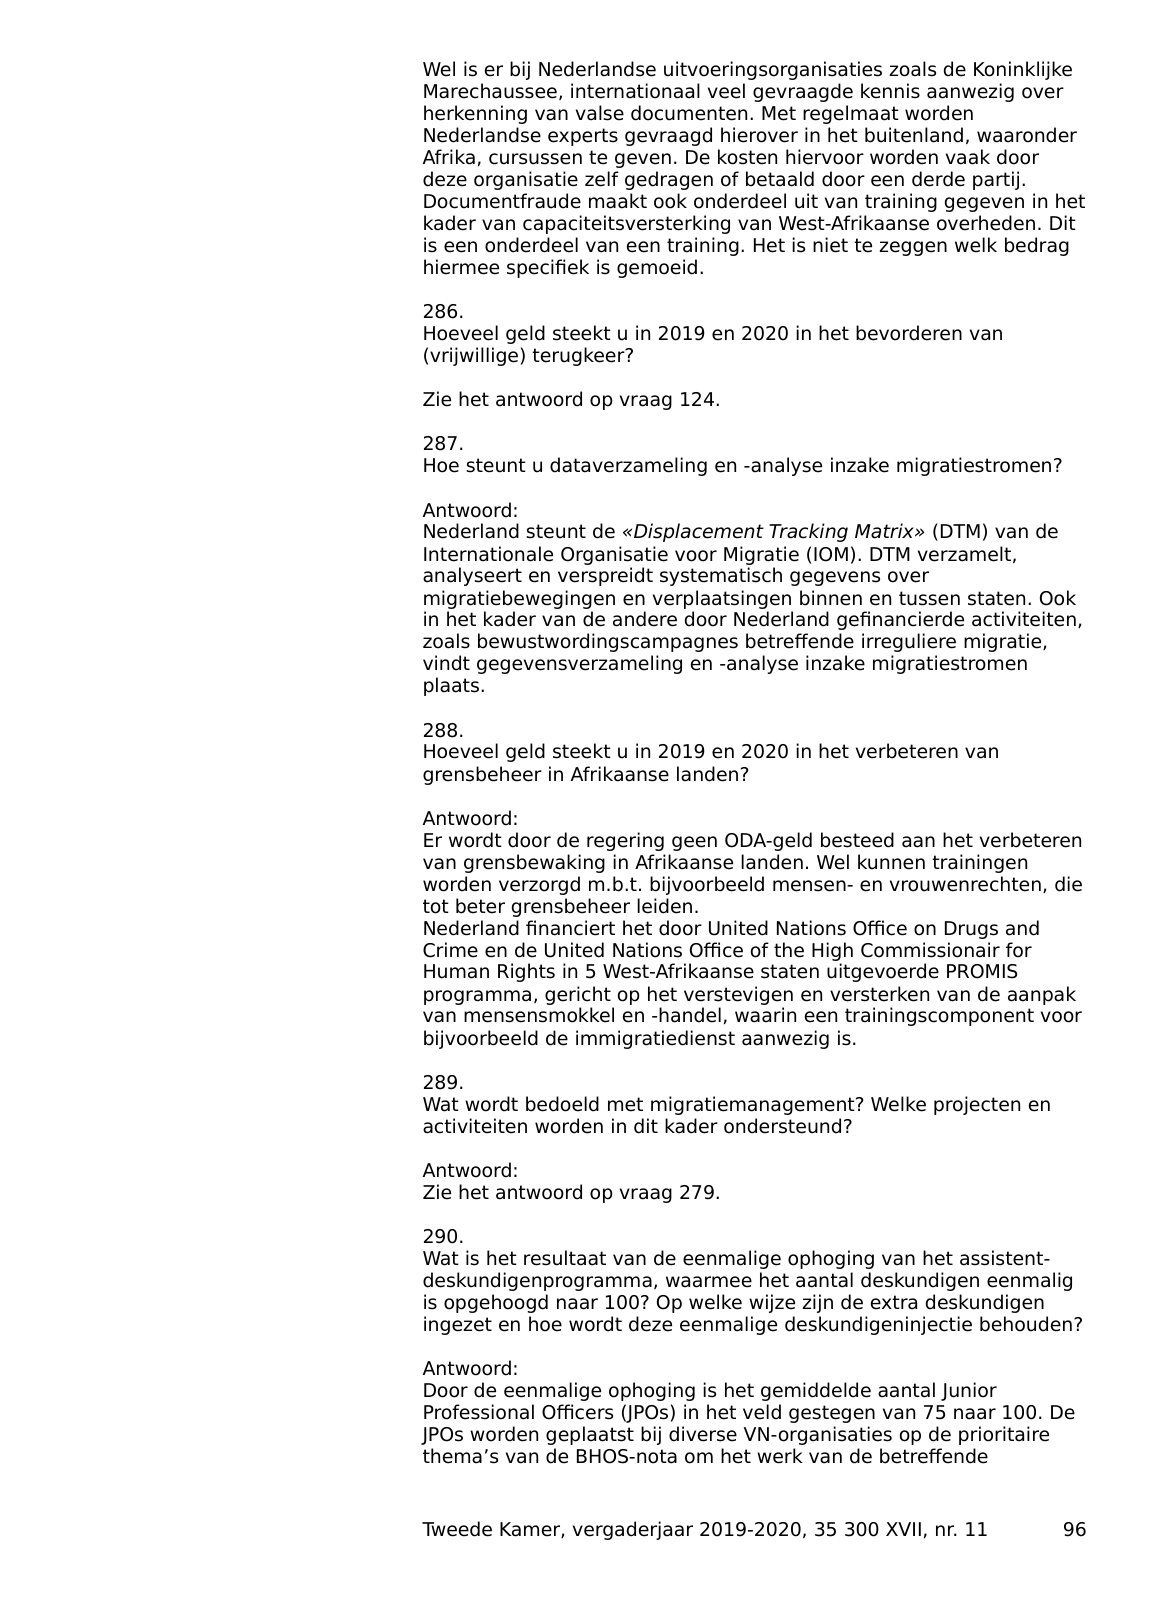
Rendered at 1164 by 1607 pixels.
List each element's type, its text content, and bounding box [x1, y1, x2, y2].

text Hoeveel geld steekt u in 2019 en 2020 in het verbeteren van grensbeheer in Afrikaanse landen? [422, 741, 1087, 785]
text Hoeveel geld steekt u in 2019 en 2020 in het bevorderen van (vrijwillige) terugkeer? [422, 323, 1087, 367]
text Door de eenmalige ophoging is het gemiddelde aantal Junior Professional Officers (JPOs) in het veld gestegen van 75 naar 100. De JPOs worden geplaatst bij diverse VN-organisaties op de prioritaire thema’s van de BHOS-nota om het werk van de betreffende [422, 1380, 1087, 1468]
text Hoe steunt u dataverzameling en -analyse inzake migratiestromen? [422, 455, 1087, 477]
text Wel is er bij Nederlandse uitvoeringsorganisaties zoals de Koninklijke Marechaussee, internationaal veel gevraagde kennis aanwezig over herkenning van valse documenten. Met regelmaat worden Nederlandse experts gevraagd hierover in het buitenland, waaronder Afrika, cursussen te geven. De kosten hiervoor worden vaak door deze organisatie zelf gedragen of betaald door een derde partij. Documentfraude maakt ook onderdeel uit van training gegeven in het kader van capaciteitsversterking van West-Afrikaanse overheden. Dit is een onderdeel van een training. Het is niet te zeggen welk bedrag hiermee specifiek is gemoeid. [422, 59, 1087, 279]
text Zie het antwoord op vraag 279. [422, 1182, 1087, 1204]
text Er wordt door de regering geen ODA-geld besteed aan het verbeteren van grensbewaking in Afrikaanse landen. Wel kunnen trainingen worden verzorgd m.b.t. bijvoorbeeld mensen- en vrouwenrechten, die tot beter grensbeheer leiden. [422, 829, 1087, 917]
text 286. [422, 301, 1087, 323]
text Wat wordt bedoeld met migratiemanagement? Welke projecten en activiteiten worden in dit kader ondersteund? [422, 1093, 1087, 1137]
text Nederland financiert het door United Nations Office on Drugs and Crime en de United Nations Office of the High Commissionair for Human Rights in 5 West-Afrikaanse staten uitgevoerde PROMIS programma, gericht op het verstevigen en versterken van de aanpak van mensensmokkel en -handel, waarin een trainingscomponent voor bijvoorbeeld de immigratiedienst aanwezig is. [422, 917, 1087, 1049]
text 289. [422, 1072, 1087, 1093]
text Antwoord: [422, 1358, 1087, 1380]
text Antwoord: [422, 499, 1087, 521]
text Antwoord: [422, 1160, 1087, 1182]
text Antwoord: [422, 808, 1087, 829]
text 288. [422, 719, 1087, 741]
text Wat is het resultaat van de eenmalige ophoging van het assistent-deskundigenprogramma, waarmee het aantal deskundigen eenmalig is opgehoogd naar 100? Op welke wijze zijn de extra deskundigen ingezet en hoe wordt deze eenmalige deskundigeninjectie behouden? [422, 1248, 1087, 1336]
text 287. [422, 433, 1087, 455]
text Zie het antwoord op vraag 124. [422, 389, 1087, 411]
text Nederland steunt de «Displacement Tracking Matrix» (DTM) van de Internationale Organisatie voor Migratie (IOM). DTM verzamelt, analyseert en verspreidt systematisch gegevens over migratiebewegingen en verplaatsingen binnen en tussen staten. Ook in het kader van de andere door Nederland gefinancierde activiteiten, zoals bewustwordingscampagnes betreffende irreguliere migratie, vindt gegevensverzameling en -analyse inzake migratiestromen plaats. [422, 521, 1087, 697]
text 290. [422, 1226, 1087, 1248]
